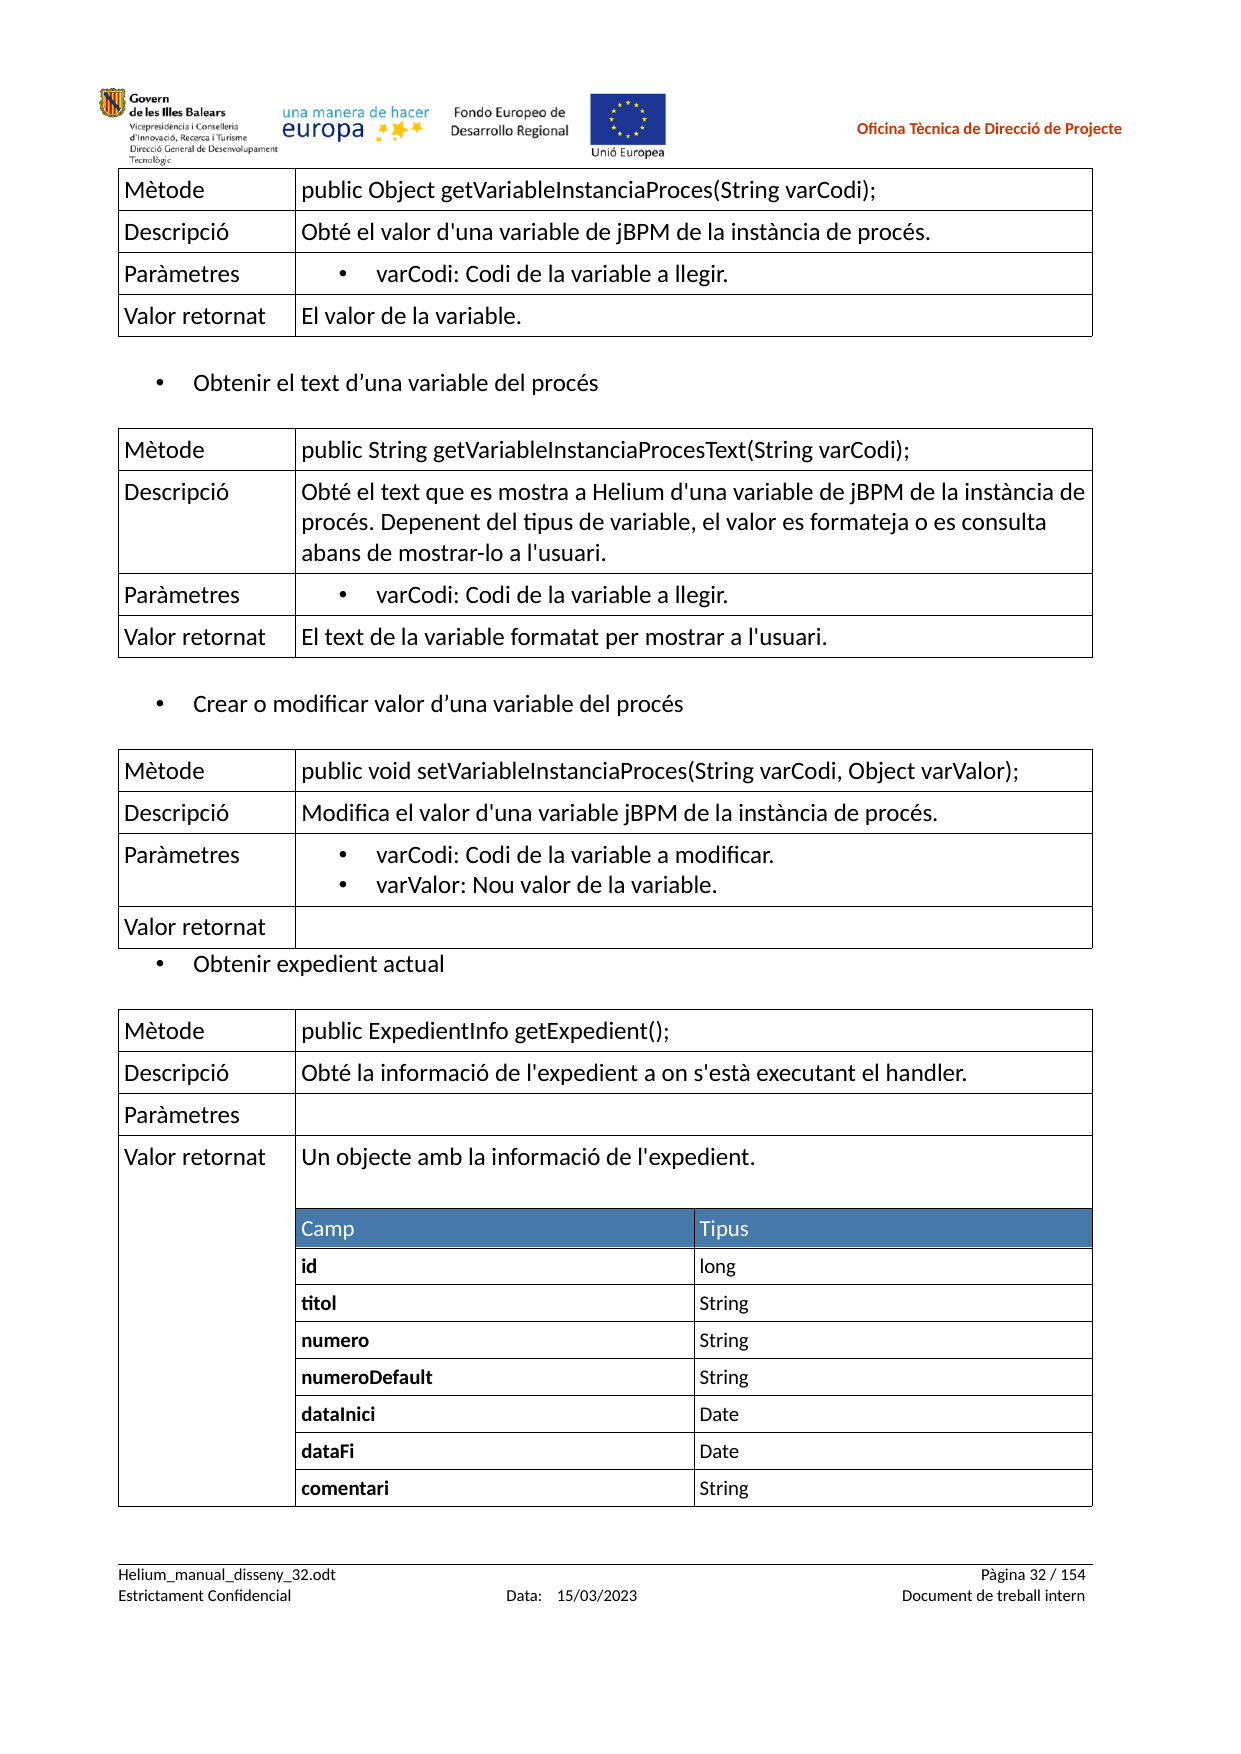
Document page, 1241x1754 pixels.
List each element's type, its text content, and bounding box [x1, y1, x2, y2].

table_cell Obté el text que es mostra a Helium d'una variable de jBPM de la instància de procés. Depenent del tipus de variable, el valor es formateja o es consulta abans de mostrar-lo a l'usuari. [296, 471, 1092, 573]
table_cell Paràmetres [119, 574, 295, 615]
table_header Mètode [119, 750, 295, 791]
list Crear o modificar valor d’una variable del procés [156, 688, 1122, 718]
table_cell numero [296, 1322, 694, 1358]
table_cell Obté el valor d'una variable de jBPM de la instància de procés. [296, 211, 1092, 252]
table_cell Un objecte amb la informació de l'expedient. [296, 1136, 1092, 1208]
table_header public Object getVariableInstanciaProces(String varCodi); [296, 169, 1092, 210]
table_cell Date [695, 1433, 1092, 1469]
table_cell id [296, 1249, 694, 1284]
table_cell Valor retornat [119, 295, 295, 336]
list Obtenir expedient actual [156, 948, 1122, 978]
table_cell String [695, 1285, 1092, 1321]
table_header Mètode [119, 169, 295, 210]
table_cell Descripció [119, 211, 295, 252]
table_cell El valor de la variable. [296, 295, 1092, 336]
table_cell numeroDefault [296, 1359, 694, 1395]
table_cell Descripció [119, 792, 295, 833]
table_cell Paràmetres [119, 834, 295, 906]
table_cell Camp [296, 1209, 694, 1247]
table_cell Valor retornat [119, 1136, 295, 1506]
table_cell Modifica el valor d'una variable jBPM de la instància de procés. [296, 792, 1092, 833]
table_header public ExpedientInfo getExpedient(); [296, 1010, 1092, 1051]
table_cell String [695, 1322, 1092, 1358]
table_cell dataInici [296, 1396, 694, 1432]
table_cell dataFi [296, 1433, 694, 1469]
table_header Mètode [119, 1010, 295, 1051]
table_cell varCodi: Codi de la variable a modificar. varValor: Nou valor de la variable. [296, 834, 1092, 906]
table_cell Paràmetres [119, 253, 295, 294]
picture [99, 87, 668, 166]
table_cell Tipus [695, 1209, 1092, 1247]
table_cell El text de la variable formatat per mostrar a l'usuari. [296, 616, 1092, 657]
table_cell Date [695, 1396, 1092, 1432]
table_header public String getVariableInstanciaProcesText(String varCodi); [296, 429, 1092, 470]
table_header Mètode [119, 429, 295, 470]
table_cell String [695, 1359, 1092, 1395]
table_header public void setVariableInstanciaProces(String varCodi, Object varValor); [296, 750, 1092, 791]
table_cell Obté la informació de l'expedient a on s'està executant el handler. [296, 1052, 1092, 1093]
table_cell titol [296, 1285, 694, 1321]
list Obtenir el text d’una variable del procés [156, 367, 1122, 397]
table_cell [296, 907, 1092, 948]
table_cell Descripció [119, 1052, 295, 1093]
table_cell varCodi: Codi de la variable a llegir. [296, 574, 1092, 615]
table_cell Paràmetres [119, 1094, 295, 1135]
table_cell Valor retornat [119, 907, 295, 948]
table_cell Valor retornat [119, 616, 295, 657]
table_cell String [695, 1470, 1092, 1506]
table_cell varCodi: Codi de la variable a llegir. [296, 253, 1092, 294]
table_cell Descripció [119, 471, 295, 573]
table_cell [296, 1094, 1092, 1135]
table_cell long [695, 1249, 1092, 1284]
table_cell comentari [296, 1470, 694, 1506]
